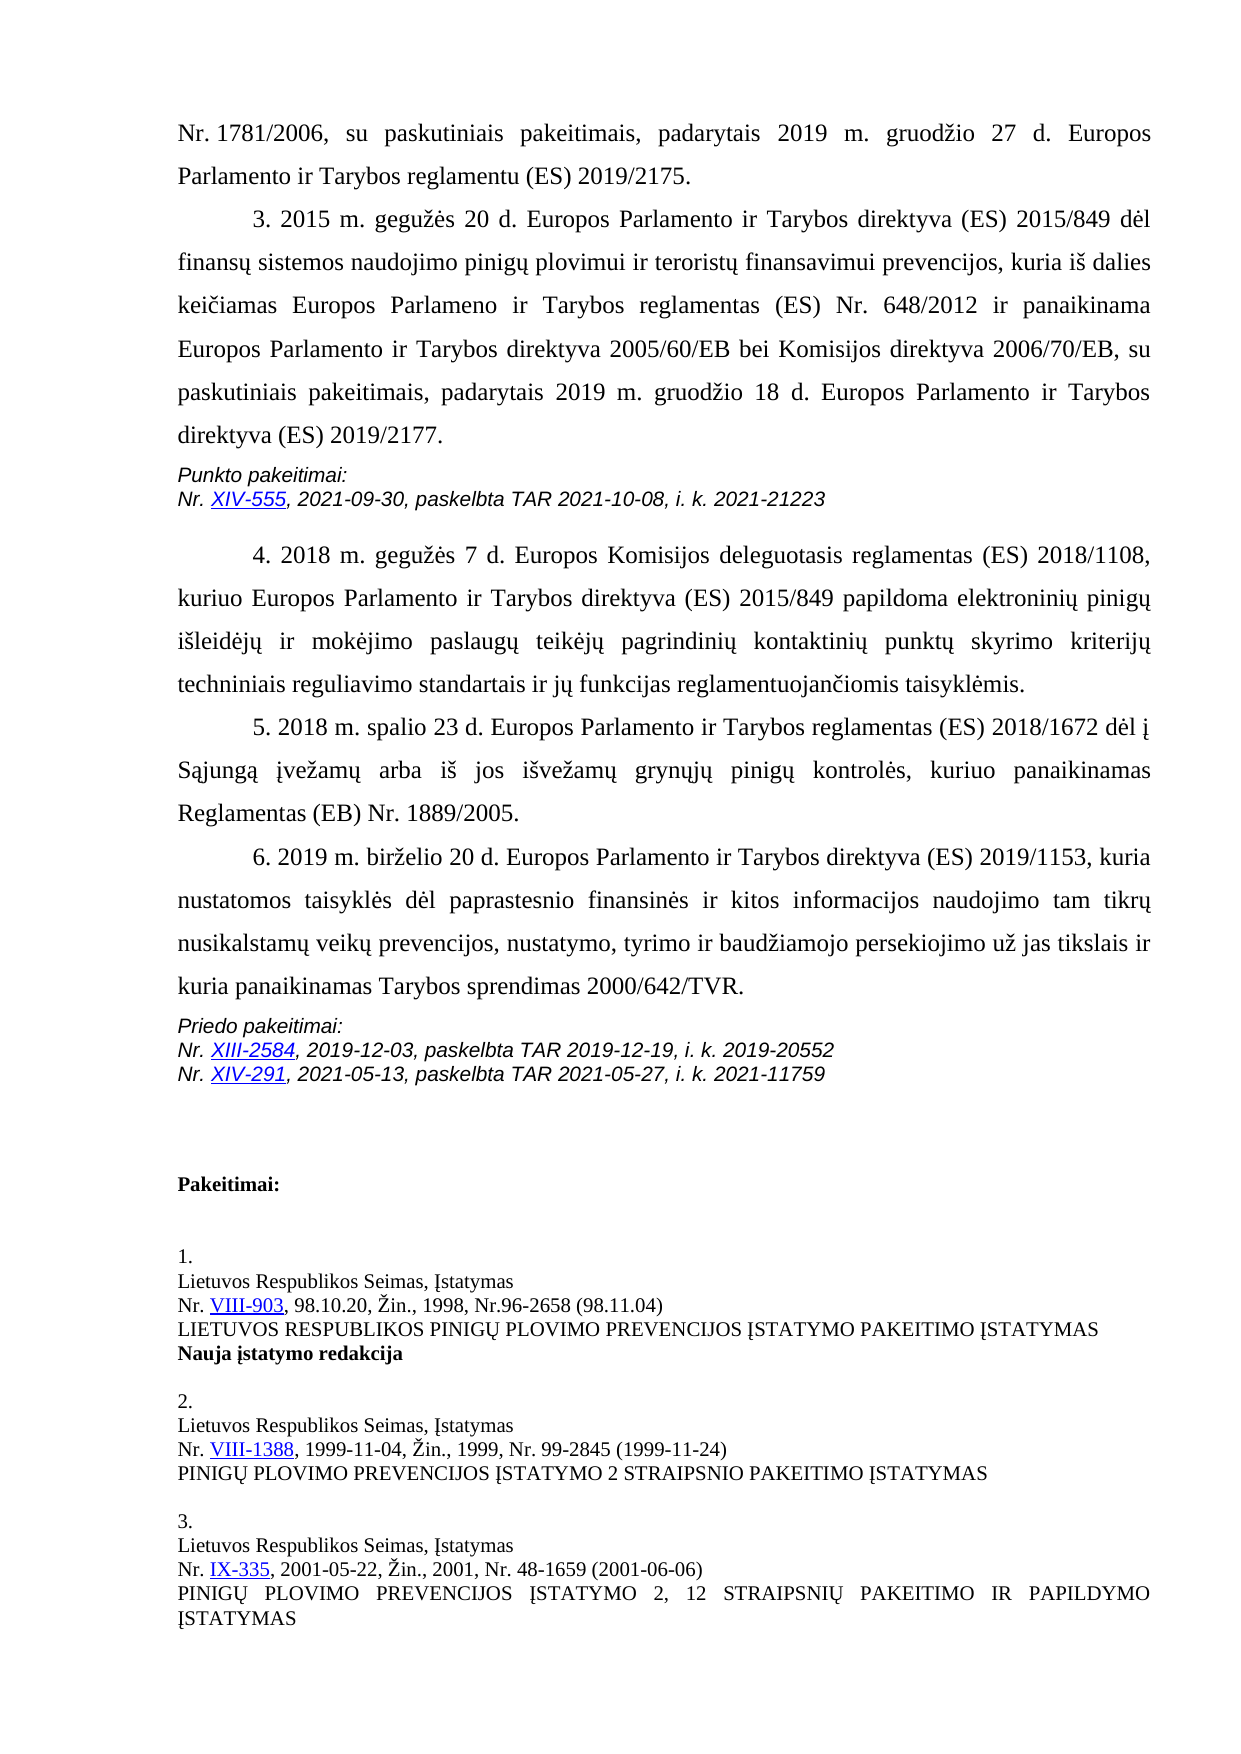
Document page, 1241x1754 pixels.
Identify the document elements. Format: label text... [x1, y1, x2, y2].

text Nr. VIII-903, 98.10.20, Žin., 1998, Nr.96-2658 (98.11.04) [177, 1293, 1152, 1317]
text 1. [177, 1244, 1152, 1268]
text Lietuvos Respublikos Seimas, Įstatymas [177, 1533, 1152, 1557]
text 4. 2018 m. gegužės 7 d. Europos Komisijos deleguotasis reglamentas (ES) 2018/1108, kuriuo Europos Parlamento ir Tarybos direktyva (ES) 2015/849 papildoma elektroninių pinigų išleidėjų ir mokėjimo paslaugų teikėjų pagrindinių kontaktinių punktų skyrimo kriterijų techniniais reguliavimo standartais ir jų funkcijas reglamentuojančiomis taisyklėmis. [177, 540, 1152, 698]
text Lietuvos Respublikos Seimas, Įstatymas [177, 1268, 1152, 1293]
text Nr. XIII-2584, 2019-12-03, paskelbta TAR 2019-12-19, i. k. 2019-20552 [177, 1038, 1152, 1062]
text LIETUVOS RESPUBLIKOS PINIGŲ PLOVIMO PREVENCIJOS ĮSTATYMO PAKEITIMO ĮSTATYMAS [177, 1317, 1152, 1341]
text 6. 2019 m. birželio 20 d. Europos Parlamento ir Tarybos direktyva (ES) 2019/1153, kuria nustatomos taisyklės dėl paprastesnio finansinės ir kitos informacijos naudojimo tam tikrų nusikalstamų veikų prevencijos, nustatymo, tyrimo ir baudžiamojo persekiojimo už jas tikslais ir kuria panaikinamas Tarybos sprendimas 2000/642/TVR. [177, 842, 1152, 1000]
text Punkto pakeitimai: [177, 463, 1152, 487]
text Lietuvos Respublikos Seimas, Įstatymas [177, 1413, 1152, 1437]
text Pakeitimai: [177, 1172, 1152, 1196]
text Nr. IX-335, 2001-05-22, Žin., 2001, Nr. 48-1659 (2001-06-06) [177, 1557, 1152, 1581]
text PINIGŲ PLOVIMO PREVENCIJOS ĮSTATYMO 2, 12 STRAIPSNIŲ PAKEITIMO IR PAPILDYMO ĮSTATYMAS [177, 1581, 1152, 1629]
text Nr. XIV-291, 2021-05-13, paskelbta TAR 2021-05-27, i. k. 2021-11759 [177, 1062, 1152, 1086]
text 3. 2015 m. gegužės 20 d. Europos Parlamento ir Tarybos direktyva (ES) 2015/849 dėl finansų sistemos naudojimo pinigų plovimui ir teroristų finansavimui prevencijos, kuria iš dalies keičiamas Europos Parlameno ir Tarybos reglamentas (ES) Nr. 648/2012 ir panaikinama Europos Parlamento ir Tarybos direktyva 2005/60/EB bei Komisijos direktyva 2006/70/EB, su paskutiniais pakeitimais, padarytais 2019 m. gruodžio 18 d. Europos Parlamento ir Tarybos direktyva (ES) 2019/2177. [177, 204, 1152, 449]
text Nr. VIII-1388, 1999-11-04, Žin., 1999, Nr. 99-2845 (1999-11-24) [177, 1437, 1152, 1461]
text 5. 2018 m. spalio 23 d. Europos Parlamento ir Tarybos reglamentas (ES) 2018/1672 dėl į Sąjungą įvežamų arba iš jos išvežamų grynųjų pinigų kontrolės, kuriuo panaikinamas Reglamentas (EB) Nr. 1889/2005. [177, 712, 1152, 827]
subtitle Nauja įstatymo redakcija [177, 1341, 1152, 1365]
text Priedo pakeitimai: [177, 1014, 1152, 1038]
text 3. [177, 1509, 1152, 1533]
text 2. [177, 1389, 1152, 1413]
text Nr. 1781/2006, su paskutiniais pakeitimais, padarytais 2019 m. gruodžio 27 d. Europos Parlamento ir Tarybos reglamentu (ES) 2019/2175. [177, 118, 1152, 190]
text Nr. XIV-555, 2021-09-30, paskelbta TAR 2021-10-08, i. k. 2021-21223 [177, 487, 1152, 511]
text PINIGŲ PLOVIMO PREVENCIJOS ĮSTATYMO 2 STRAIPSNIO PAKEITIMO ĮSTATYMAS [177, 1461, 1152, 1485]
